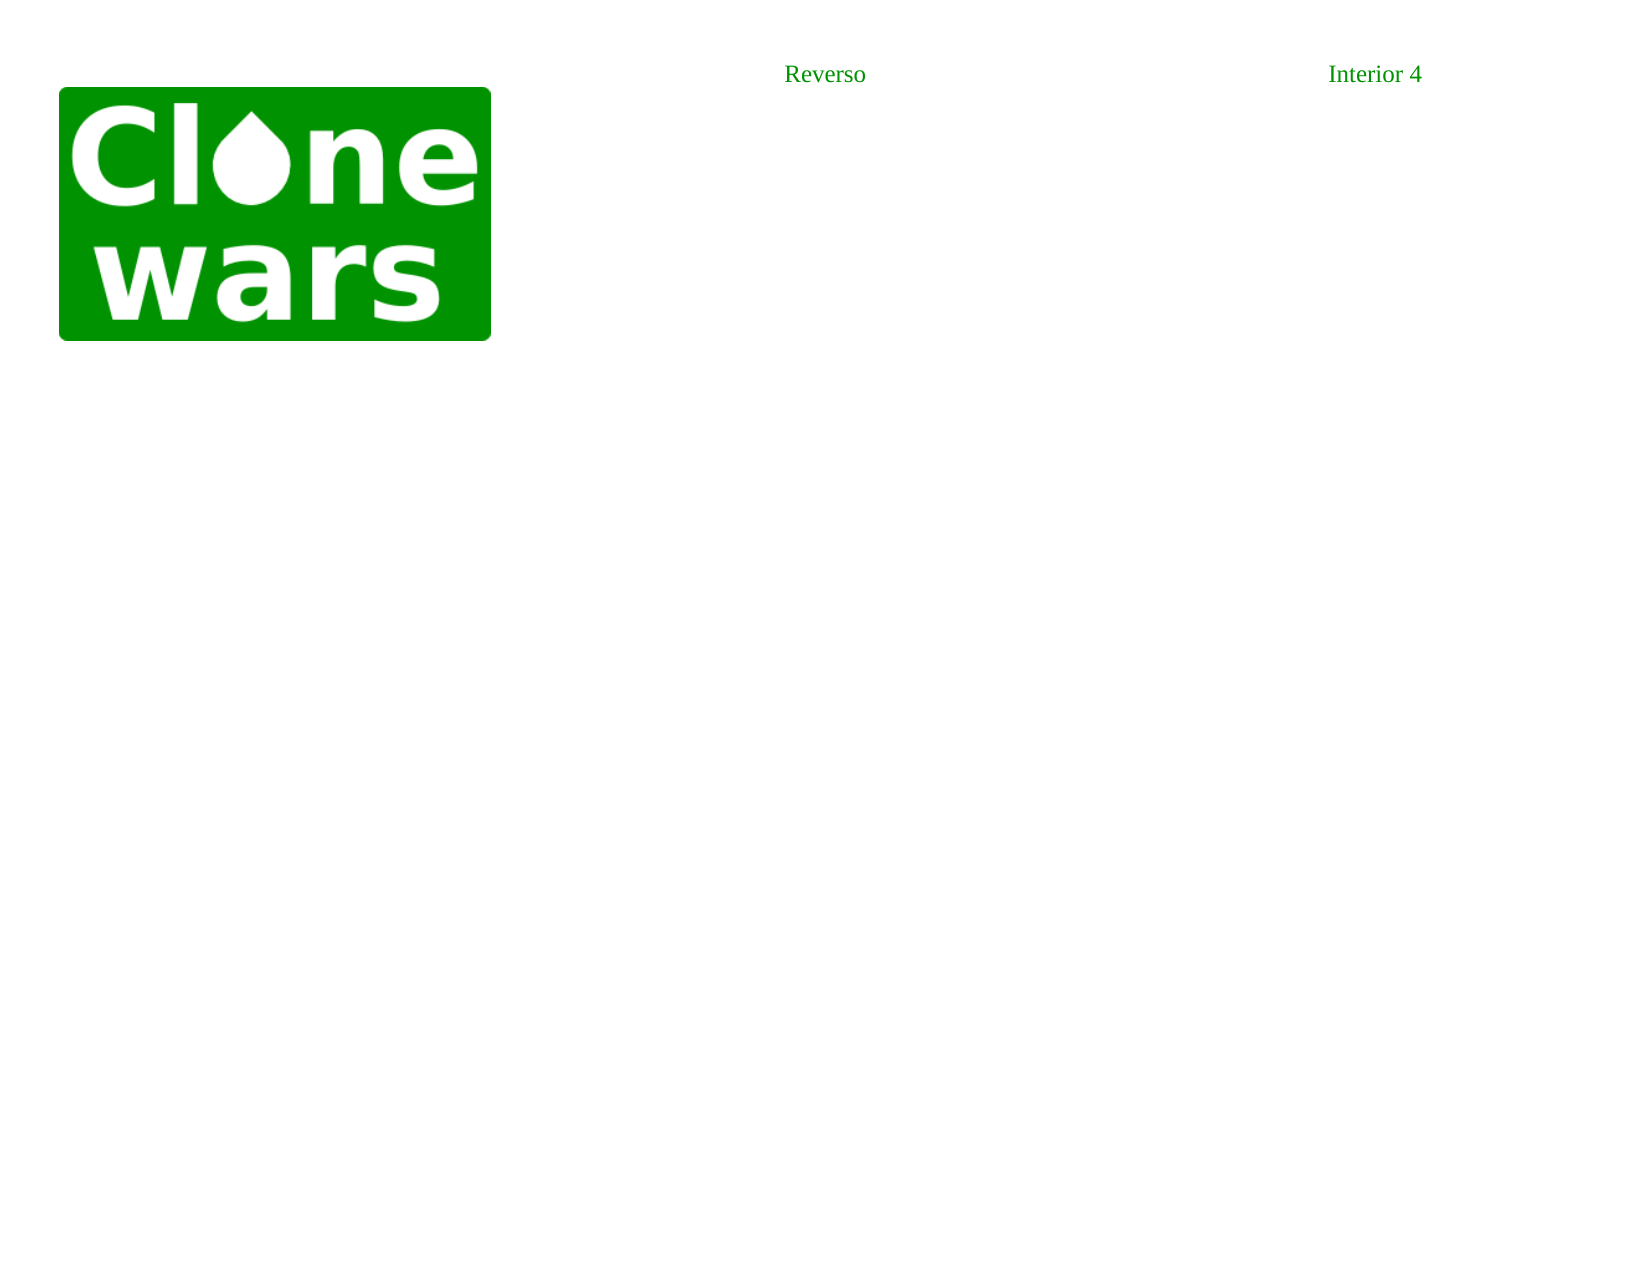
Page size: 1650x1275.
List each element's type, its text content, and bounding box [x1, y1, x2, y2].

text Interior 4 [1159, 59, 1591, 88]
picture [59, 87, 491, 341]
text Reverso [609, 59, 1041, 88]
